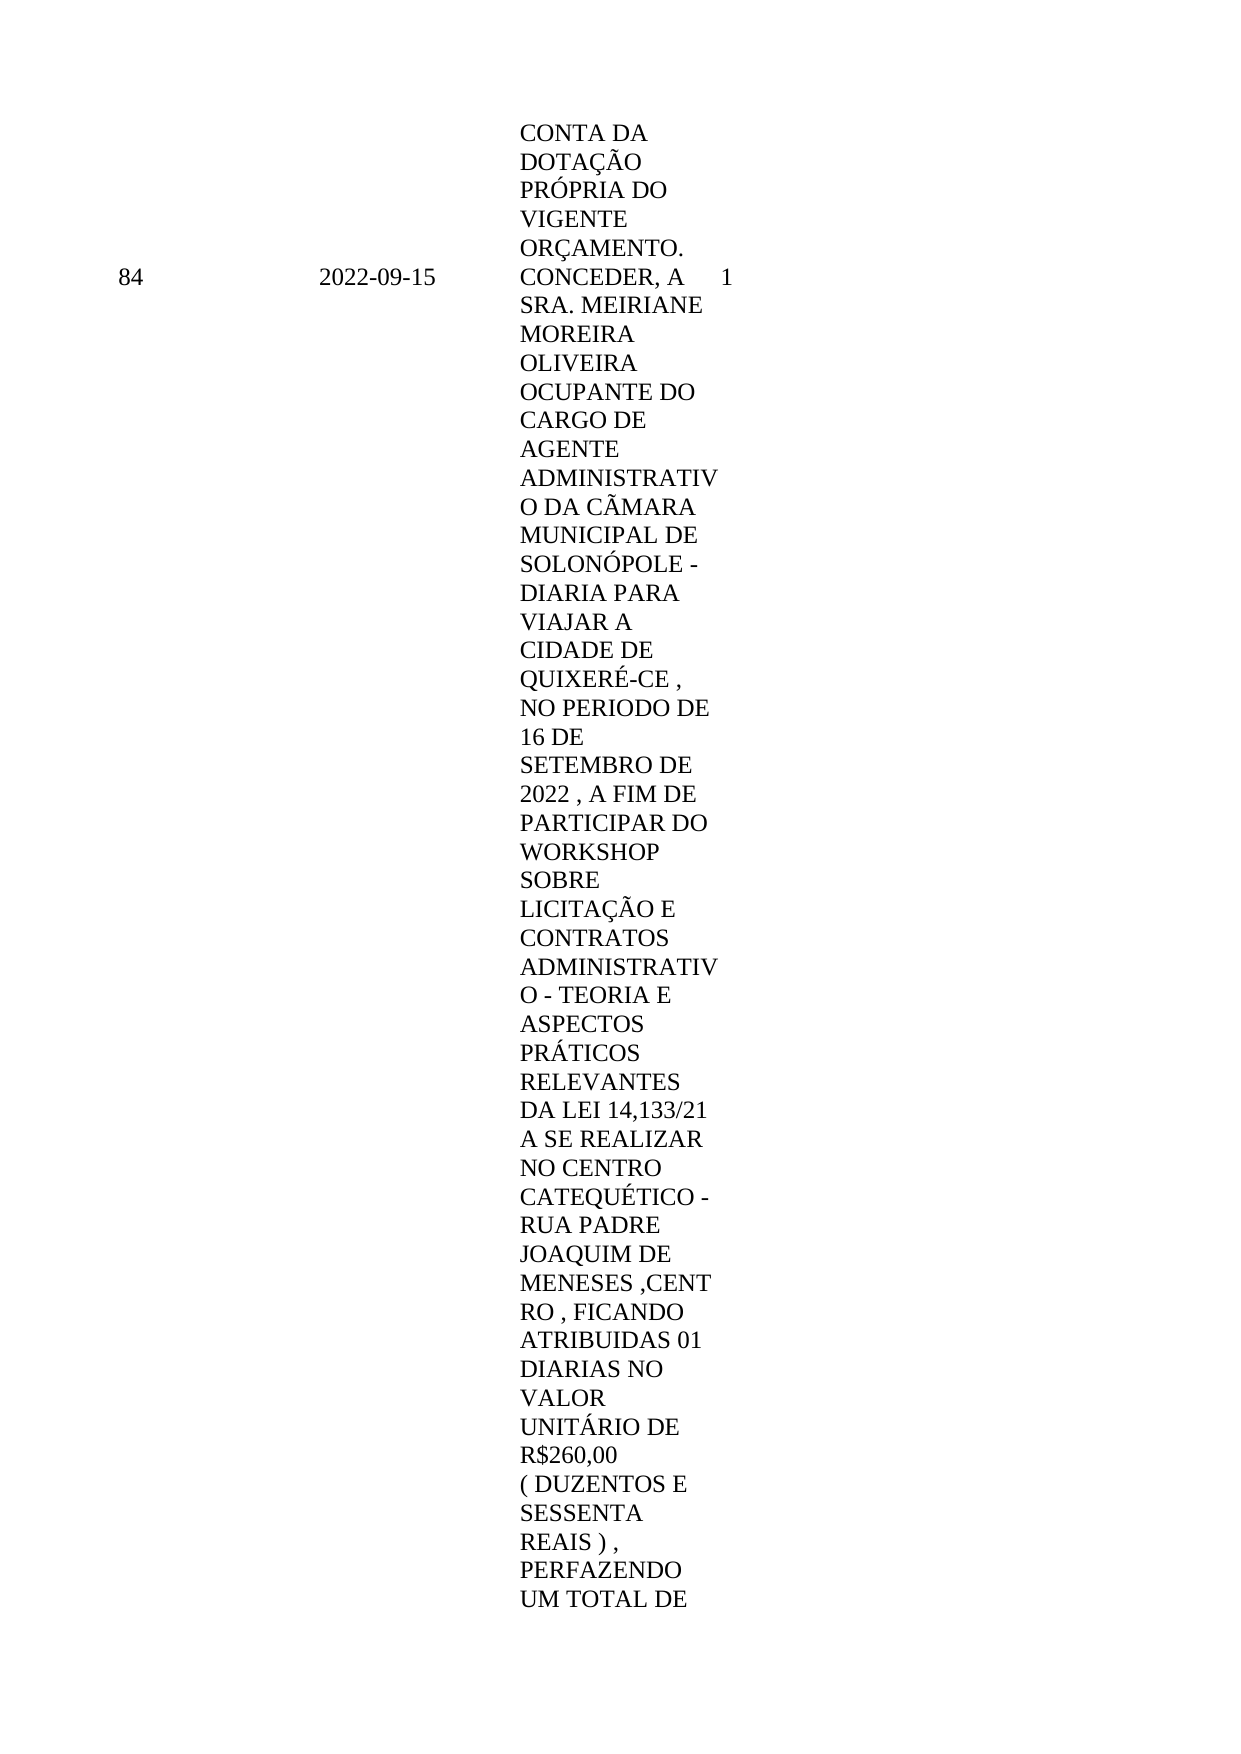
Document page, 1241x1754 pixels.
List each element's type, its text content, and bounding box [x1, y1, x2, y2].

table_cell 1 [720, 262, 921, 1613]
table_cell CONCEDER, A SRA. MEIRIANE MOREIRA OLIVEIRA OCUPANTE DO CARGO DE AGENTE ADMINISTRATIVO DA CÃMARA MUNICIPAL DE SOLONÓPOLE - DIARIA PARA VIAJAR A CIDADE DE QUIXERÉ-CE , NO PERIODO DE 16 DE SETEMBRO DE 2022 , A FIM DE PARTICIPAR DO WORKSHOP SOBRE LICITAÇÃO E CONTRATOS ADMINISTRATIVO - TEORIA E ASPECTOS PRÁTICOS RELEVANTES DA LEI 14,133/21 A SE REALIZAR NO CENTRO CATEQUÉTICO - RUA PADRE JOAQUIM DE MENESES ,CENTRO , FICANDO ATRIBUIDAS 01 DIARIAS NO VALOR UNITÁRIO DE R$260,00 ( DUZENTOS E SESSENTA REAIS ) , PERFAZENDO UM TOTAL DE [520, 262, 720, 1613]
table_cell [118, 118, 319, 262]
table_cell 84 [118, 262, 319, 1613]
table_cell [720, 118, 921, 262]
table_cell [319, 118, 519, 262]
table_cell CONTA DA DOTAÇÃO PRÓPRIA DO VIGENTE ORÇAMENTO. [520, 118, 720, 262]
table_cell 2022-09-15 [319, 262, 519, 1613]
table_cell [921, 262, 1122, 1613]
table_cell [921, 118, 1122, 262]
